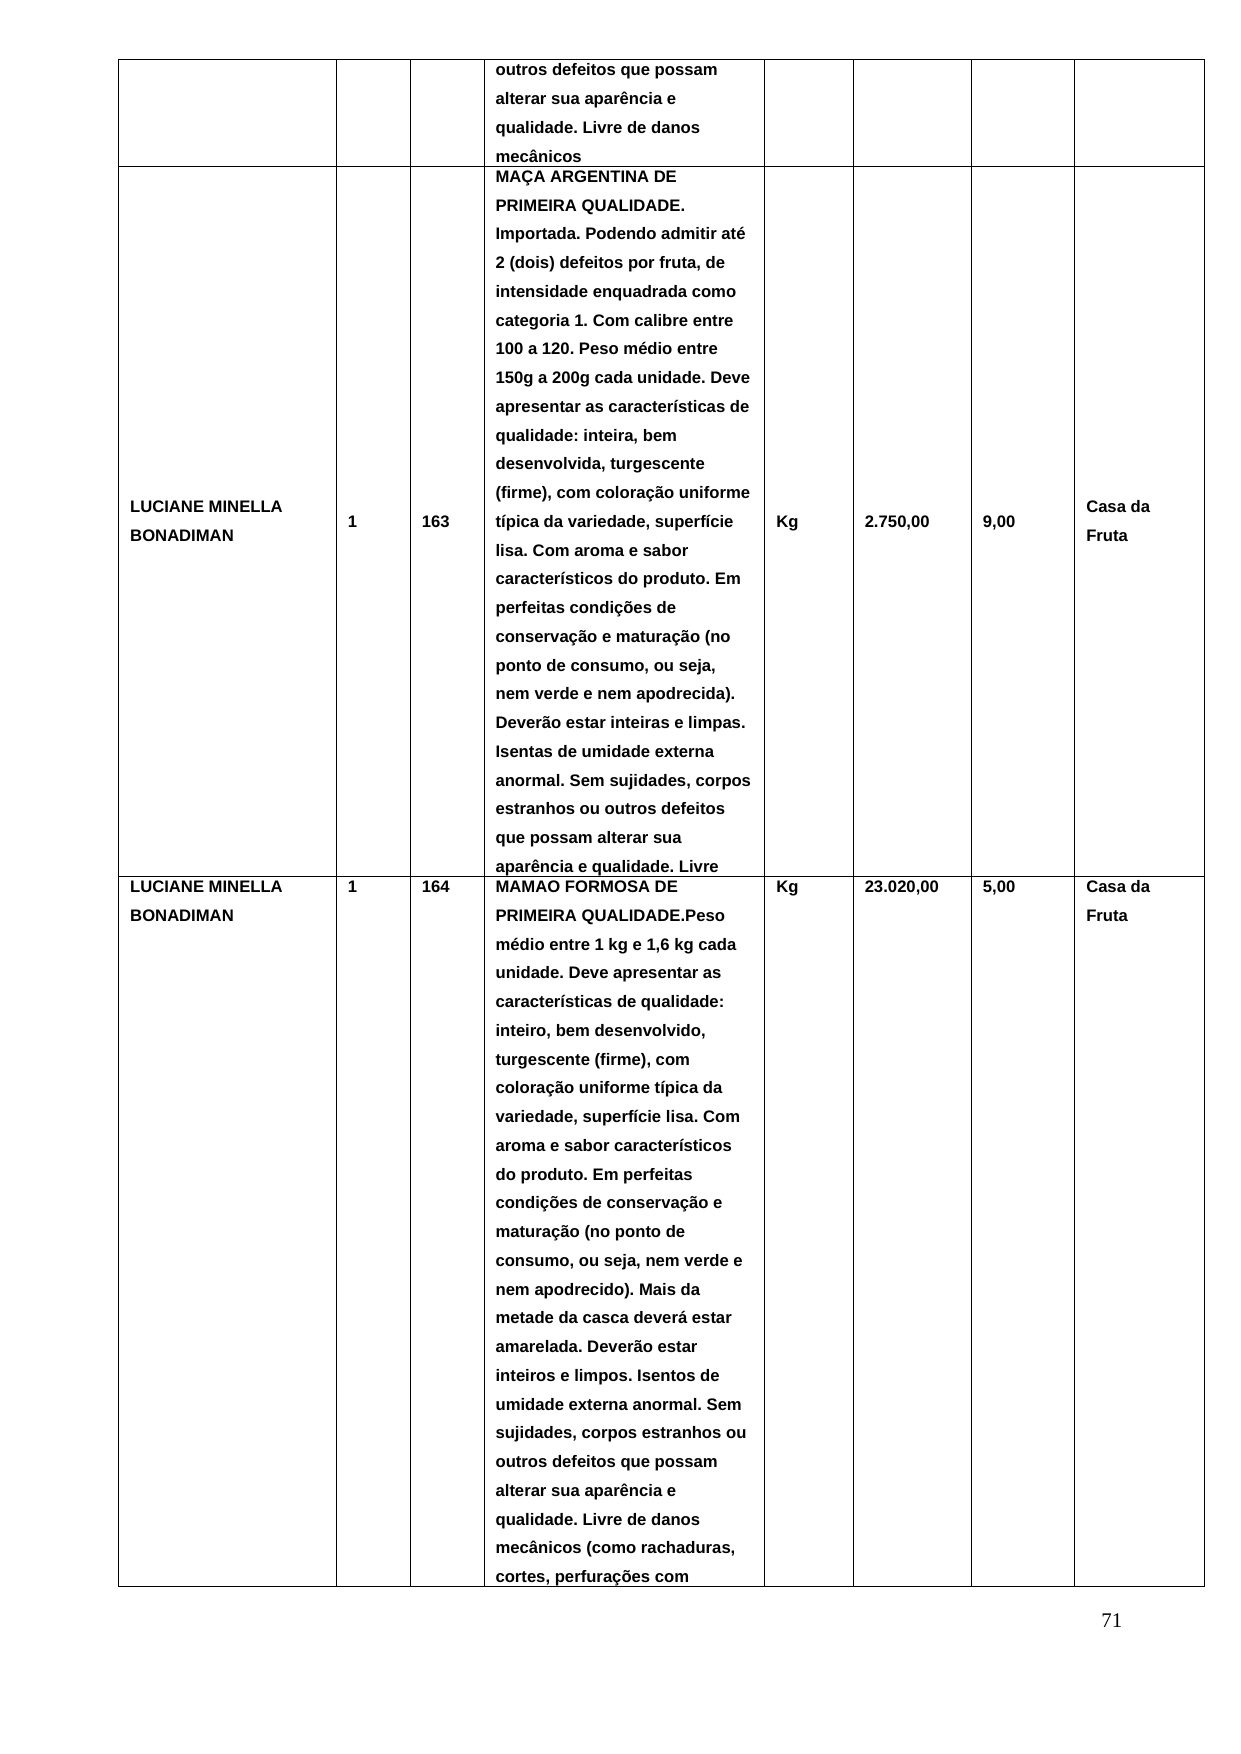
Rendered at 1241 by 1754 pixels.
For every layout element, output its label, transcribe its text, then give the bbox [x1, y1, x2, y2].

table_cell Kg [765, 167, 853, 876]
table_cell outros defeitos que possam alterar sua aparência e qualidade. Livre de danos mecânicos [485, 60, 764, 166]
table_cell Casa da Fruta [1075, 167, 1204, 876]
table_cell 1 [337, 167, 410, 876]
table_cell [972, 60, 1074, 166]
table_cell [854, 60, 971, 166]
table_cell LUCIANE MINELLA BONADIMAN [119, 167, 336, 876]
table_cell LUCIANE MINELLA BONADIMAN [119, 877, 336, 1586]
table_cell [1075, 60, 1204, 166]
table_cell 1 [337, 877, 410, 1586]
table_cell [411, 60, 484, 166]
table_cell MAÇA ARGENTINA DE PRIMEIRA QUALIDADE. Importada. Podendo admitir até 2 (dois) defeitos por fruta, de intensidade enquadrada como categoria 1. Com calibre entre 100 a 120. Peso médio entre 150g a 200g cada unidade. Deve apresentar as características de qualidade: inteira, bem desenvolvida, turgescente (firme), com coloração uniforme típica da variedade, superfície lisa. Com aroma e sabor característicos do produto. Em perfeitas condições de conservação e maturação (no ponto de consumo, ou seja, nem verde e nem apodrecida). Deverão estar inteiras e limpas. Isentas de umidade externa anormal. Sem sujidades, corpos estranhos ou outros defeitos que possam alterar sua aparência e qualidade. Livre [485, 167, 764, 876]
table_cell Casa da Fruta [1075, 877, 1204, 1586]
table_cell [765, 60, 853, 166]
table_cell 163 [411, 167, 484, 876]
table_cell 9,00 [972, 167, 1074, 876]
table_cell 164 [411, 877, 484, 1586]
table_cell [337, 60, 410, 166]
table_cell Kg [765, 877, 853, 1586]
table_cell [119, 60, 336, 166]
table_cell 23.020,00 [854, 877, 971, 1586]
table_cell 5,00 [972, 877, 1074, 1586]
table_cell 2.750,00 [854, 167, 971, 876]
table_cell MAMAO FORMOSA DE PRIMEIRA QUALIDADE.Peso médio entre 1 kg e 1,6 kg cada unidade. Deve apresentar as características de qualidade: inteiro, bem desenvolvido, turgescente (firme), com coloração uniforme típica da variedade, superfície lisa. Com aroma e sabor característicos do produto. Em perfeitas condições de conservação e maturação (no ponto de consumo, ou seja, nem verde e nem apodrecido). Mais da metade da casca deverá estar amarelada. Deverão estar inteiros e limpos. Isentos de umidade externa anormal. Sem sujidades, corpos estranhos ou outros defeitos que possam alterar sua aparência e qualidade. Livre de danos mecânicos (como rachaduras, cortes, perfurações com [485, 877, 764, 1586]
